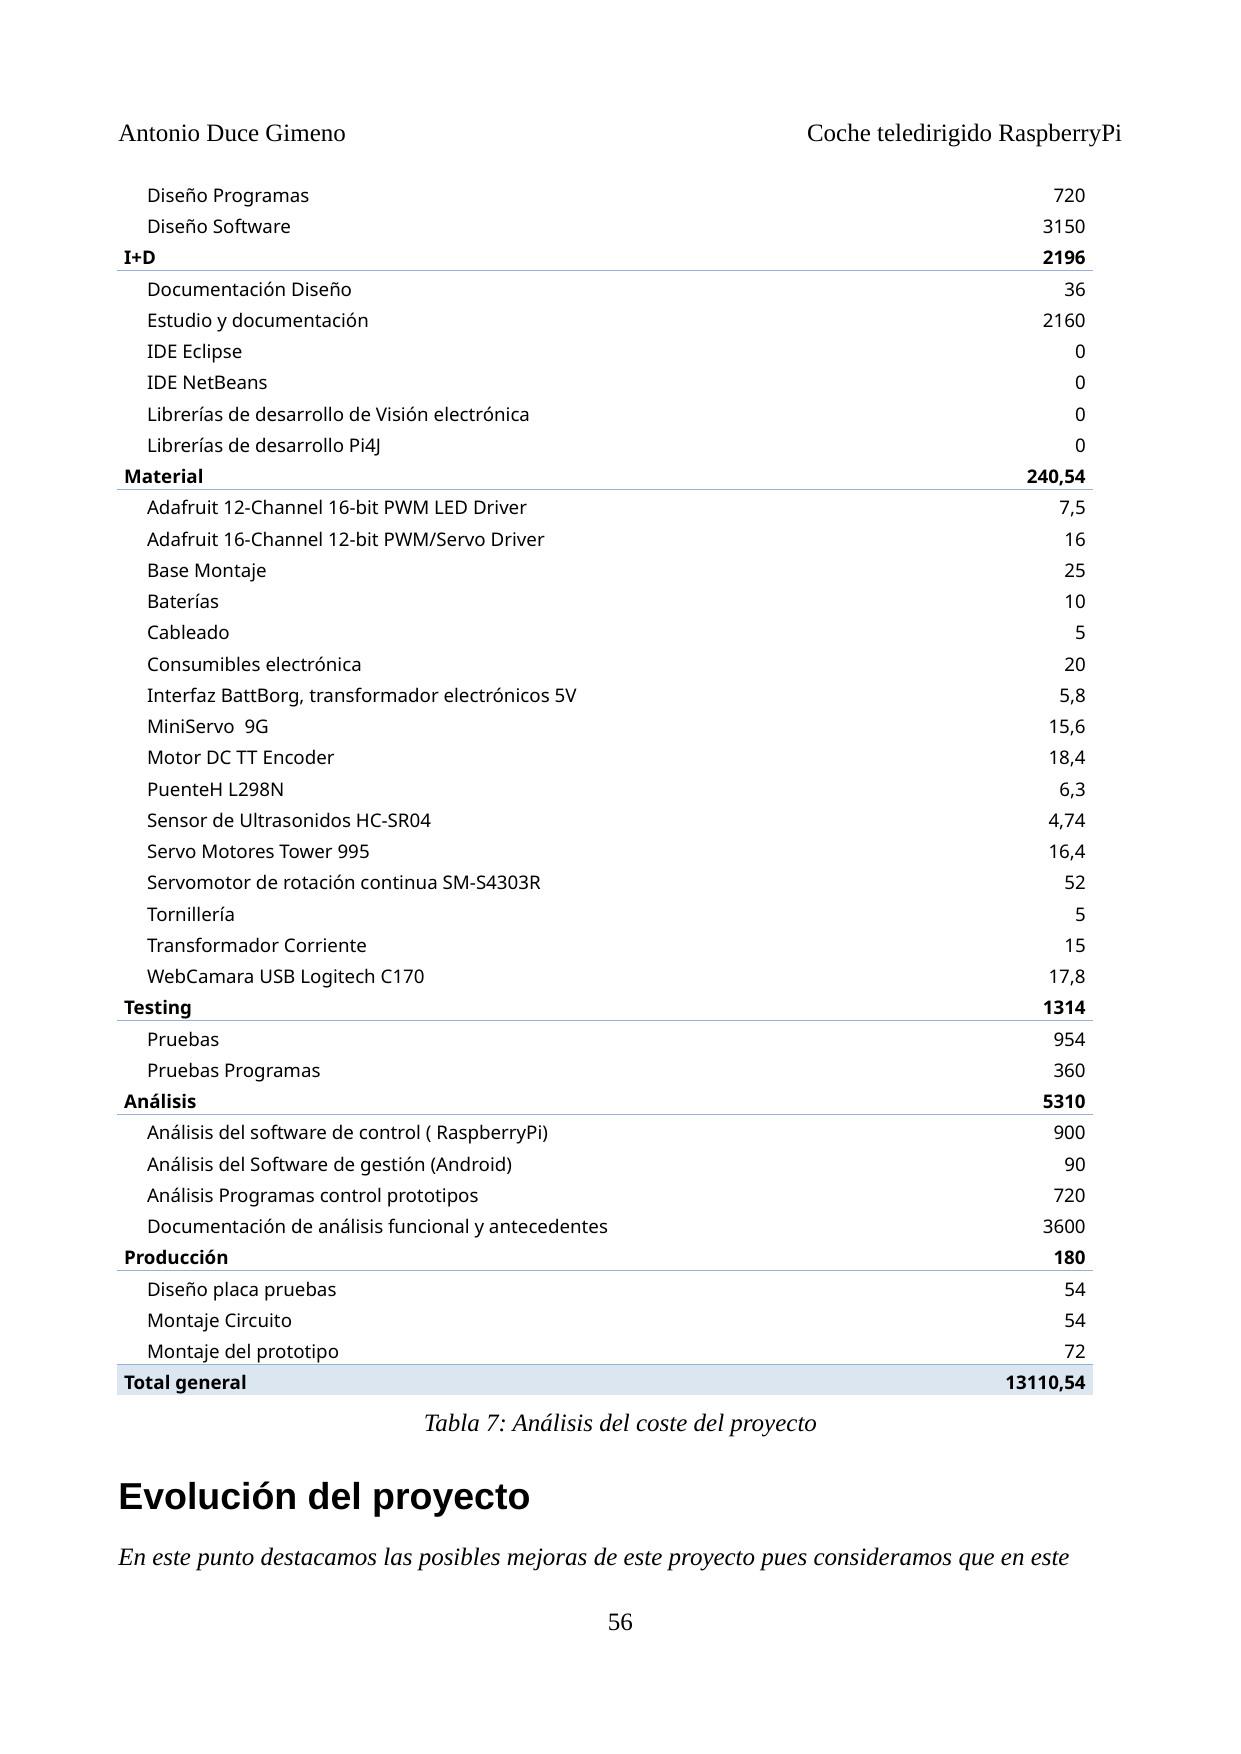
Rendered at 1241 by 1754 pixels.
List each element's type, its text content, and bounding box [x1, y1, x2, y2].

table_cell 3150 [685, 208, 1093, 239]
table_cell 5,8 [685, 676, 1093, 708]
table_cell IDE NetBeans [117, 364, 685, 395]
table_cell Montaje Circuito [117, 1301, 685, 1333]
table_cell Consumibles electrónica [117, 645, 685, 676]
table_cell Sensor de Ultrasonidos HC-SR04 [117, 801, 685, 833]
table_cell 20 [685, 645, 1093, 676]
table_cell Librerías de desarrollo Pi4J [117, 426, 685, 458]
table_cell Documentación de análisis funcional y antecedentes [117, 1208, 685, 1239]
table_cell 10 [685, 583, 1093, 614]
table_cell IDE Eclipse [117, 333, 685, 364]
subtitle Evolución del proyecto [118, 1474, 1122, 1517]
table_cell 720 [685, 176, 1093, 208]
table_cell 0 [685, 364, 1093, 395]
table_cell Diseño placa pruebas [117, 1271, 685, 1301]
table_cell Baterías [117, 583, 685, 614]
table_cell 2160 [685, 301, 1093, 333]
table_cell Total general [117, 1365, 685, 1395]
table_cell 15,6 [685, 708, 1093, 739]
table_cell Interfaz BattBorg, transformador electrónicos 5V [117, 676, 685, 708]
table_cell 900 [685, 1115, 1093, 1145]
table_cell MiniServo 9G [117, 708, 685, 739]
table_cell 360 [685, 1051, 1093, 1083]
table_cell WebCamara USB Logitech C170 [117, 958, 685, 989]
table_cell 13110,54 [685, 1365, 1093, 1395]
table_cell Adafruit 12-Channel 16-bit PWM LED Driver [117, 490, 685, 520]
table_cell Pruebas Programas [117, 1051, 685, 1083]
table_cell 2196 [685, 239, 1093, 270]
table_cell 240,54 [685, 458, 1093, 489]
table_cell Análisis [117, 1083, 685, 1114]
table_cell Análisis Programas control prototipos [117, 1176, 685, 1208]
table_cell 36 [685, 271, 1093, 301]
table_cell Servo Motores Tower 995 [117, 833, 685, 864]
table_cell Transformador Corriente [117, 926, 685, 958]
table_cell Producción [117, 1239, 685, 1270]
table_cell 54 [685, 1271, 1093, 1301]
table_cell 16,4 [685, 833, 1093, 864]
table_cell 52 [685, 864, 1093, 895]
table_cell 180 [685, 1239, 1093, 1270]
table_cell Diseño Programas [117, 176, 685, 208]
table_cell 54 [685, 1301, 1093, 1333]
table_cell 4,74 [685, 801, 1093, 833]
table_cell Motor DC TT Encoder [117, 739, 685, 770]
table_cell 25 [685, 551, 1093, 583]
table_cell Base Montaje [117, 551, 685, 583]
table_cell Análisis del Software de gestión (Android) [117, 1145, 685, 1176]
table_cell PuenteH L298N [117, 770, 685, 801]
table_cell Tornillería [117, 895, 685, 926]
table_cell 1314 [685, 989, 1093, 1020]
table_cell 6,3 [685, 770, 1093, 801]
table_cell 0 [685, 333, 1093, 364]
table_cell Adafruit 16-Channel 12-bit PWM/Servo Driver [117, 520, 685, 551]
table_cell 5 [685, 614, 1093, 645]
table_cell 0 [685, 426, 1093, 458]
table_cell Montaje del prototipo [117, 1333, 685, 1364]
table_cell I+D [117, 239, 685, 270]
table_cell Diseño Software [117, 208, 685, 239]
table_cell Análisis del software de control ( RaspberryPi) [117, 1115, 685, 1145]
table_cell Estudio y documentación [117, 301, 685, 333]
table_cell Librerías de desarrollo de Visión electrónica [117, 395, 685, 426]
table_cell Testing [117, 989, 685, 1020]
table_cell 90 [685, 1145, 1093, 1176]
table_cell 18,4 [685, 739, 1093, 770]
table_cell 7,5 [685, 490, 1093, 520]
table_cell 5310 [685, 1083, 1093, 1114]
table_cell 16 [685, 520, 1093, 551]
table_cell Documentación Diseño [117, 271, 685, 301]
table_cell Pruebas [117, 1021, 685, 1051]
table_cell 15 [685, 926, 1093, 958]
table_cell 0 [685, 395, 1093, 426]
table_cell Material [117, 458, 685, 489]
text En este punto destacamos las posibles mejoras de este proyecto pues consideramos que en este [118, 1542, 1122, 1571]
table_cell 5 [685, 895, 1093, 926]
table_cell 954 [685, 1021, 1093, 1051]
text Tabla 7: Análisis del coste del proyecto [118, 1408, 1122, 1436]
table_cell Cableado [117, 614, 685, 645]
table_cell 17,8 [685, 958, 1093, 989]
table_cell 72 [685, 1333, 1093, 1364]
table_cell Servomotor de rotación continua SM-S4303R [117, 864, 685, 895]
table_cell 3600 [685, 1208, 1093, 1239]
table_cell 720 [685, 1176, 1093, 1208]
